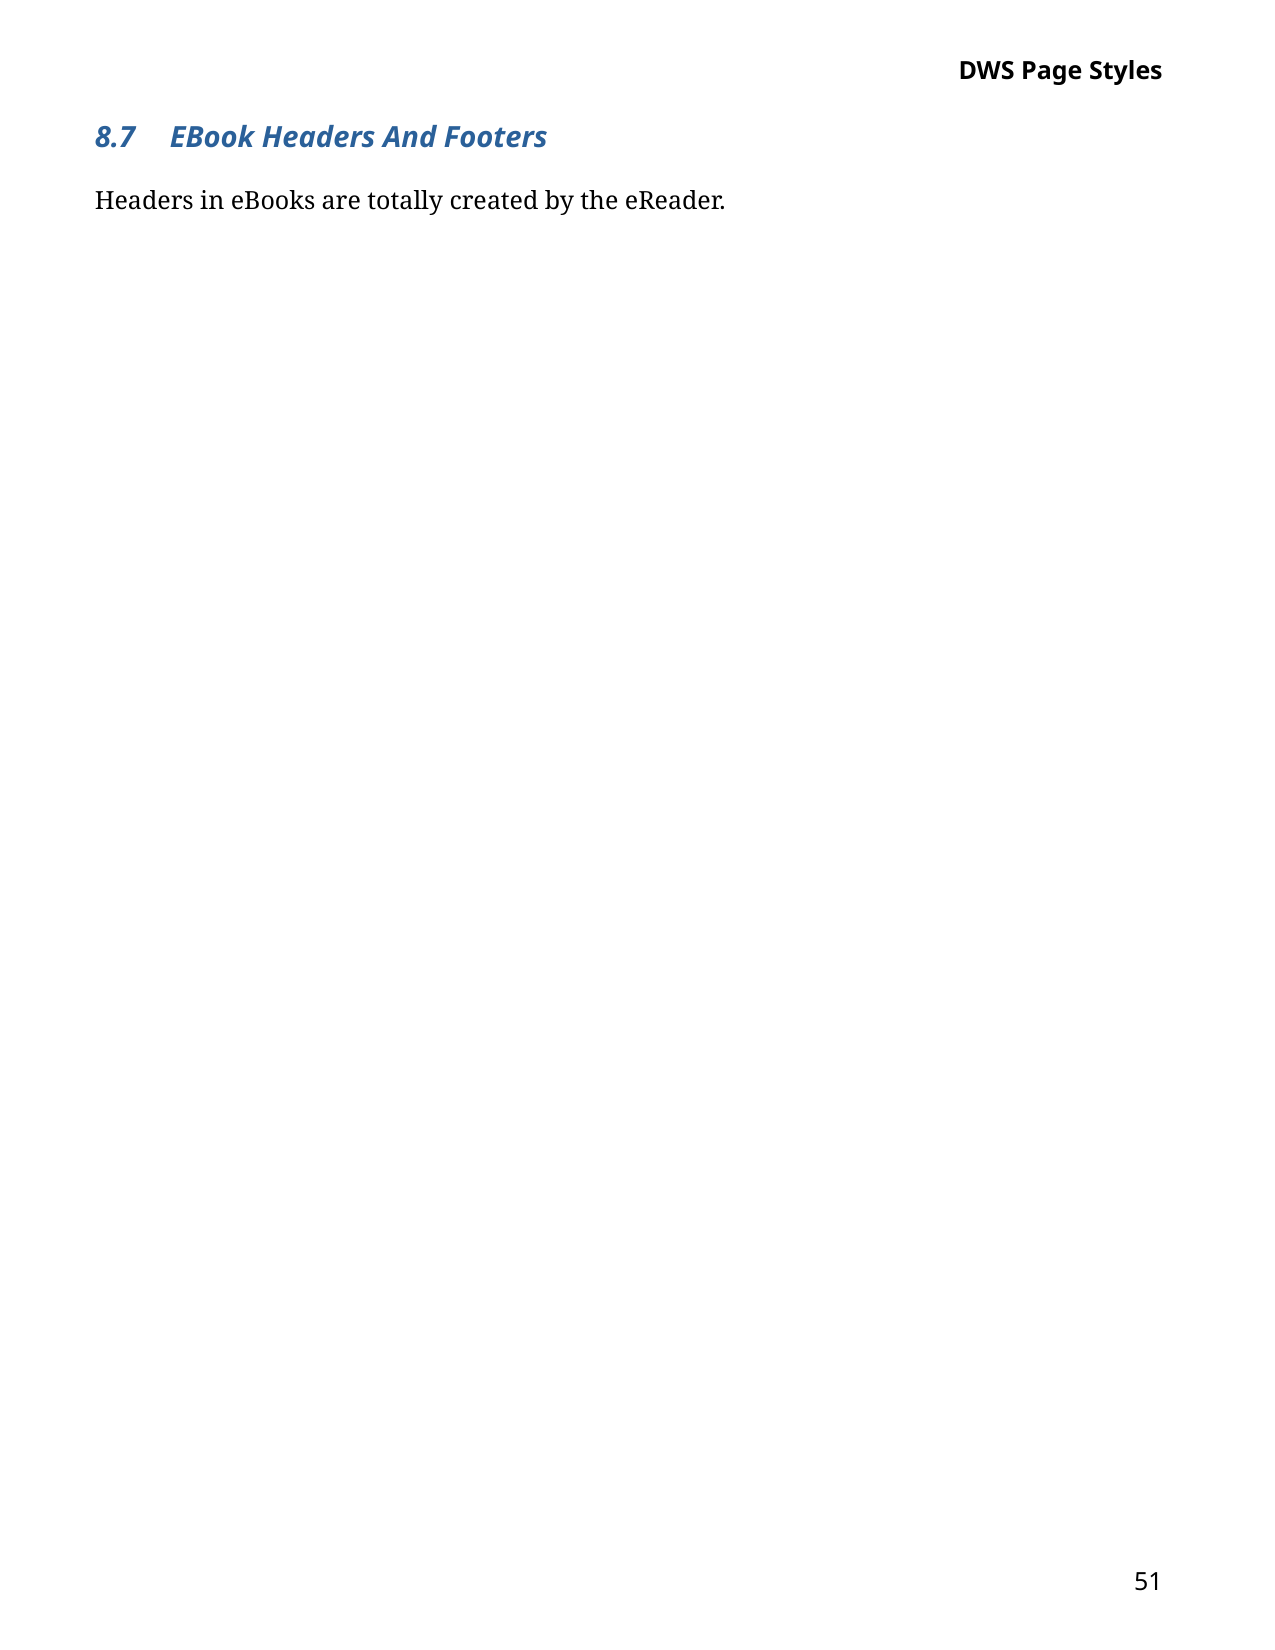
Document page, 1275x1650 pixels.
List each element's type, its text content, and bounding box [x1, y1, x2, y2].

text Headers in eBooks are totally created by the eReader. [94, 183, 1162, 217]
subtitle eBook Headers and Footers [94, 117, 1162, 156]
